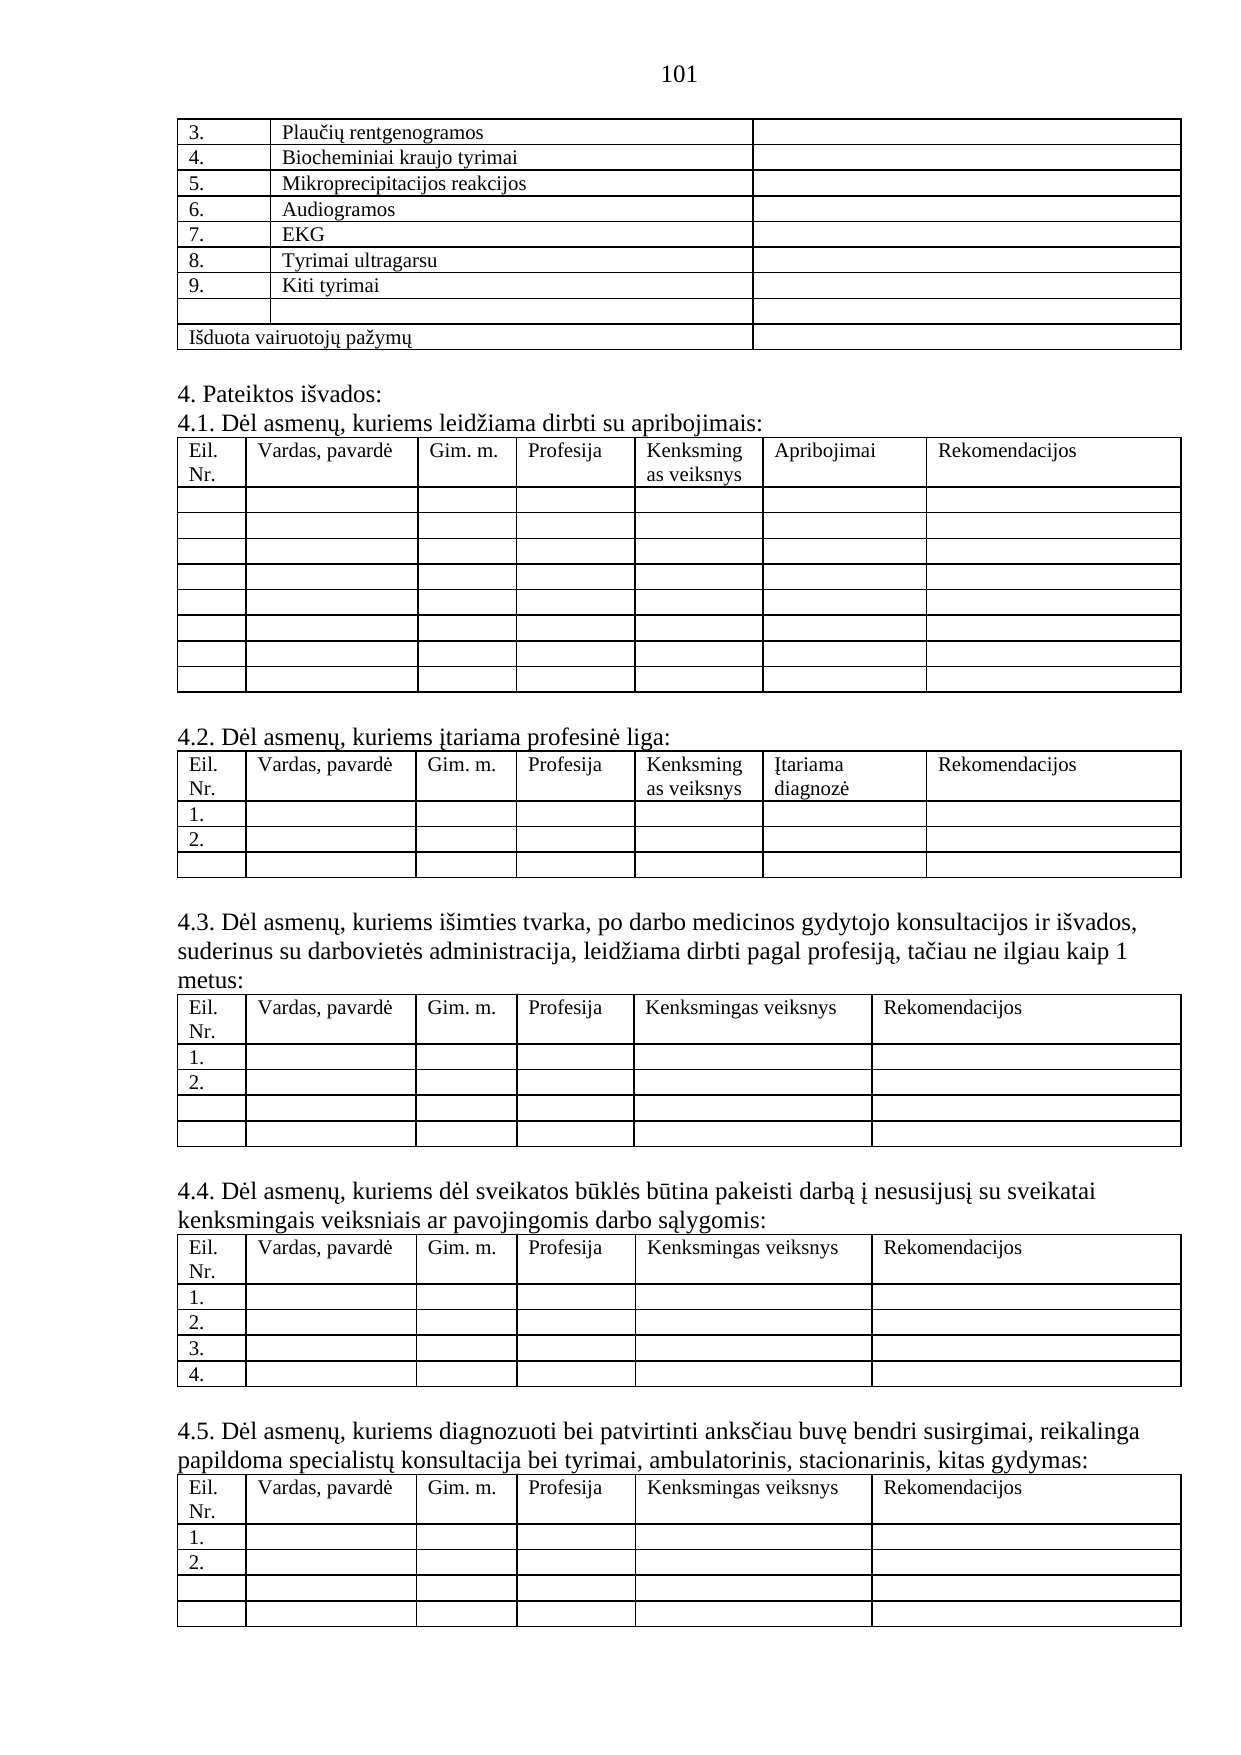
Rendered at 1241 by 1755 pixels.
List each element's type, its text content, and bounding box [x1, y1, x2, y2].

table_cell [764, 802, 926, 826]
table_cell [419, 667, 516, 691]
table_cell [419, 565, 516, 589]
table_cell [178, 853, 245, 877]
table_cell [247, 1096, 415, 1120]
table_header Rekomendacijos [927, 752, 1180, 800]
table_cell [417, 1525, 516, 1549]
table_cell [247, 1285, 416, 1309]
table_cell [873, 1045, 1180, 1069]
table_header Eil. Nr. [178, 1235, 245, 1283]
table_header Kenksmingas veiksnys [636, 438, 762, 486]
table_cell Audiogramos [271, 197, 752, 221]
table_cell [178, 299, 270, 323]
table_cell 9. [178, 273, 270, 297]
table_cell [417, 1070, 516, 1094]
table_cell Plaučių rentgenogramos [271, 120, 752, 144]
table_cell [178, 488, 245, 512]
table_cell [419, 488, 516, 512]
table_cell [636, 1576, 871, 1600]
table_cell 1. [178, 1525, 245, 1549]
table_header Rekomendacijos [927, 438, 1180, 486]
table_cell [247, 539, 417, 563]
table_cell 8. [178, 248, 270, 272]
table_cell [754, 120, 1180, 144]
table_header Kenksmingas veiksnys [636, 1475, 871, 1523]
table_cell [635, 1122, 871, 1146]
table_cell 1. [178, 802, 245, 826]
table_cell [636, 616, 762, 640]
table_cell [417, 1096, 516, 1120]
table_cell [927, 802, 1180, 826]
table_cell [518, 1576, 635, 1600]
table_header Profesija [517, 752, 634, 800]
table_cell [517, 565, 634, 589]
table_cell 1. [178, 1045, 245, 1069]
table_cell [636, 1310, 871, 1334]
table_cell [247, 1336, 416, 1360]
table_cell [247, 827, 415, 851]
table_cell 4. [178, 145, 270, 169]
table_header Kenksmingas veiksnys [636, 752, 762, 800]
table_header Vardas, pavardė [247, 1235, 416, 1283]
table_header Profesija [518, 995, 633, 1043]
table_cell Mikroprecipitacijos reakcijos [271, 171, 752, 195]
table_cell 6. [178, 197, 270, 221]
table_cell 5. [178, 171, 270, 195]
table_cell [517, 642, 634, 666]
table_cell 7. [178, 222, 270, 246]
table_cell 3. [178, 120, 270, 144]
table_header Eil. Nr. [178, 1475, 245, 1523]
table_cell [636, 1336, 871, 1360]
table_cell [518, 1070, 633, 1094]
table_cell [247, 1550, 416, 1574]
table_cell [927, 853, 1180, 877]
table_cell [247, 1045, 415, 1069]
table_cell [247, 1525, 416, 1549]
table_cell [419, 513, 516, 537]
table_cell [517, 853, 634, 877]
text 4.4. Dėl asmenų, kuriems dėl sveikatos būklės būtina pakeisti darbą į nesusijusį su sveikatai kenksmingais veiksniais ar pavojingomis darbo sąlygomis: [177, 1176, 1181, 1233]
table_cell [178, 565, 245, 589]
table_header Vardas, pavardė [247, 1475, 416, 1523]
table_cell Išduota vairuotojų pažymų [178, 325, 752, 349]
table_cell [635, 1045, 871, 1069]
table_cell EKG [271, 222, 752, 246]
table_cell [636, 1362, 871, 1386]
table_cell [764, 539, 926, 563]
table_cell [754, 145, 1180, 169]
table_cell [417, 1602, 516, 1626]
table_cell [417, 1285, 516, 1309]
table_cell [873, 1310, 1180, 1334]
text 4.5. Dėl asmenų, kuriems diagnozuoti bei patvirtinti anksčiau buvę bendri susirgimai, reikalinga papildoma specialistų konsultacija bei tyrimai, ambulatorinis, stacionarinis, kitas gydymas: [177, 1416, 1181, 1473]
table_cell 3. [178, 1336, 245, 1360]
table_cell [764, 827, 926, 851]
table_cell [873, 1336, 1180, 1360]
table_header Kenksmingas veiksnys [635, 995, 871, 1043]
table_cell [517, 802, 634, 826]
table_cell [178, 1096, 245, 1120]
table_cell [247, 488, 417, 512]
table_cell [873, 1096, 1180, 1120]
table_cell [178, 539, 245, 563]
table_cell 1. [178, 1285, 245, 1309]
table_cell [518, 1525, 635, 1549]
table_cell [417, 853, 516, 877]
table_header Eil. Nr. [178, 438, 245, 486]
table_cell [247, 616, 417, 640]
table_cell [927, 590, 1180, 614]
table_header Profesija [517, 438, 634, 486]
table_cell [754, 222, 1180, 246]
table_cell [417, 1122, 516, 1146]
table_cell [636, 1602, 871, 1626]
table_cell [417, 1045, 516, 1069]
table_cell [873, 1122, 1180, 1146]
table_cell [178, 1602, 245, 1626]
table_cell [873, 1550, 1180, 1574]
table_cell [417, 802, 516, 826]
table_header Apribojimai [764, 438, 926, 486]
table_header Rekomendacijos [873, 995, 1180, 1043]
table_cell [927, 642, 1180, 666]
table_cell [518, 1285, 635, 1309]
table_cell [927, 565, 1180, 589]
table_cell [754, 248, 1180, 272]
table_header Kenksmingas veiksnys [636, 1235, 871, 1283]
table_cell [518, 1310, 635, 1334]
table_header Rekomendacijos [873, 1475, 1180, 1523]
table_cell [873, 1576, 1180, 1600]
table_cell [873, 1070, 1180, 1094]
table_cell [518, 1096, 633, 1120]
table_cell [636, 513, 762, 537]
table_cell [247, 802, 415, 826]
table_cell [764, 565, 926, 589]
table_cell [417, 1336, 516, 1360]
table_cell [927, 667, 1180, 691]
table_cell [178, 642, 245, 666]
table_cell [271, 299, 752, 323]
table_cell [419, 642, 516, 666]
table_cell [764, 590, 926, 614]
table_cell [247, 565, 417, 589]
table_cell [247, 1070, 415, 1094]
table_cell [754, 171, 1180, 195]
table_cell [517, 667, 634, 691]
table_cell [754, 273, 1180, 297]
table_cell 2. [178, 827, 245, 851]
table_cell [927, 513, 1180, 537]
table_cell [419, 539, 516, 563]
table_cell [247, 1310, 416, 1334]
table_cell [754, 197, 1180, 221]
table_cell Biocheminiai kraujo tyrimai [271, 145, 752, 169]
table_cell [178, 616, 245, 640]
table_cell [764, 642, 926, 666]
table_cell [417, 827, 516, 851]
table_cell [247, 853, 415, 877]
table_cell Kiti tyrimai [271, 273, 752, 297]
table_cell [178, 1576, 245, 1600]
table_cell [247, 1576, 416, 1600]
table_cell [518, 1362, 635, 1386]
table_cell [247, 1362, 416, 1386]
table_cell [927, 827, 1180, 851]
text 4.2. Dėl asmenų, kuriems įtariama profesinė liga: [177, 722, 1181, 750]
table_cell [517, 590, 634, 614]
table_header Gim. m. [417, 995, 516, 1043]
table_cell [927, 539, 1180, 563]
table_cell [247, 642, 417, 666]
table_header Vardas, pavardė [247, 752, 415, 800]
table_cell [635, 1070, 871, 1094]
table_cell [247, 513, 417, 537]
table_cell [517, 616, 634, 640]
table_header Profesija [518, 1475, 635, 1523]
text 4.1. Dėl asmenų, kuriems leidžiama dirbti su apribojimais: [177, 408, 1181, 437]
table_cell [764, 853, 926, 877]
table_cell [764, 667, 926, 691]
table_cell [927, 488, 1180, 512]
table_cell [247, 1122, 415, 1146]
table_header Vardas, pavardė [247, 438, 417, 486]
table_cell 2. [178, 1550, 245, 1574]
table_cell [517, 488, 634, 512]
table_cell [417, 1576, 516, 1600]
table_cell [636, 1550, 871, 1574]
table_header Įtariama diagnozė [764, 752, 926, 800]
table_cell [636, 488, 762, 512]
table_cell [518, 1045, 633, 1069]
text 4. Pateiktos išvados: [177, 379, 1181, 408]
table_cell [518, 1336, 635, 1360]
text 4.3. Dėl asmenų, kuriems išimties tvarka, po darbo medicinos gydytojo konsultacijos ir išvados, suderinus su darbovietės administracija, leidžiama dirbti pagal profesiją, tačiau ne ilgiau kaip 1 metus: [177, 907, 1181, 993]
table_cell 2. [178, 1310, 245, 1334]
table_cell [419, 616, 516, 640]
table_cell [754, 325, 1180, 349]
table_header Rekomendacijos [873, 1235, 1180, 1283]
table_cell [247, 1602, 416, 1626]
table_cell [754, 299, 1180, 323]
table_cell [247, 667, 417, 691]
table_cell [178, 590, 245, 614]
table_cell [873, 1525, 1180, 1549]
table_cell [873, 1362, 1180, 1386]
table_cell [417, 1310, 516, 1334]
table_cell [417, 1362, 516, 1386]
table_header Eil. Nr. [178, 995, 245, 1043]
table_cell [178, 1122, 245, 1146]
table_cell [517, 513, 634, 537]
table_cell Tyrimai ultragarsu [271, 248, 752, 272]
table_cell [636, 667, 762, 691]
table_header Gim. m. [417, 1475, 516, 1523]
table_cell [764, 488, 926, 512]
table_header Profesija [518, 1235, 635, 1283]
table_cell [764, 616, 926, 640]
table_cell [517, 827, 634, 851]
table_cell 2. [178, 1070, 245, 1094]
table_cell [518, 1122, 633, 1146]
table_header Gim. m. [417, 1235, 516, 1283]
table_cell [636, 1525, 871, 1549]
table_cell [636, 802, 762, 826]
table_cell [873, 1602, 1180, 1626]
table_header Vardas, pavardė [247, 995, 415, 1043]
table_cell [636, 539, 762, 563]
table_cell [873, 1285, 1180, 1309]
table_cell [764, 513, 926, 537]
table_cell [419, 590, 516, 614]
table_cell [636, 642, 762, 666]
table_cell [927, 616, 1180, 640]
table_cell [636, 853, 762, 877]
table_cell [517, 539, 634, 563]
table_cell [636, 590, 762, 614]
table_header Gim. m. [419, 438, 516, 486]
table_cell [518, 1550, 635, 1574]
table_cell [518, 1602, 635, 1626]
table_cell [636, 565, 762, 589]
table_cell [178, 667, 245, 691]
table_header Gim. m. [417, 752, 516, 800]
table_cell [178, 513, 245, 537]
table_cell [636, 827, 762, 851]
table_cell [247, 590, 417, 614]
table_cell [635, 1096, 871, 1120]
table_header Eil. Nr. [178, 752, 245, 800]
table_cell 4. [178, 1362, 245, 1386]
table_cell [417, 1550, 516, 1574]
table_cell [636, 1285, 871, 1309]
